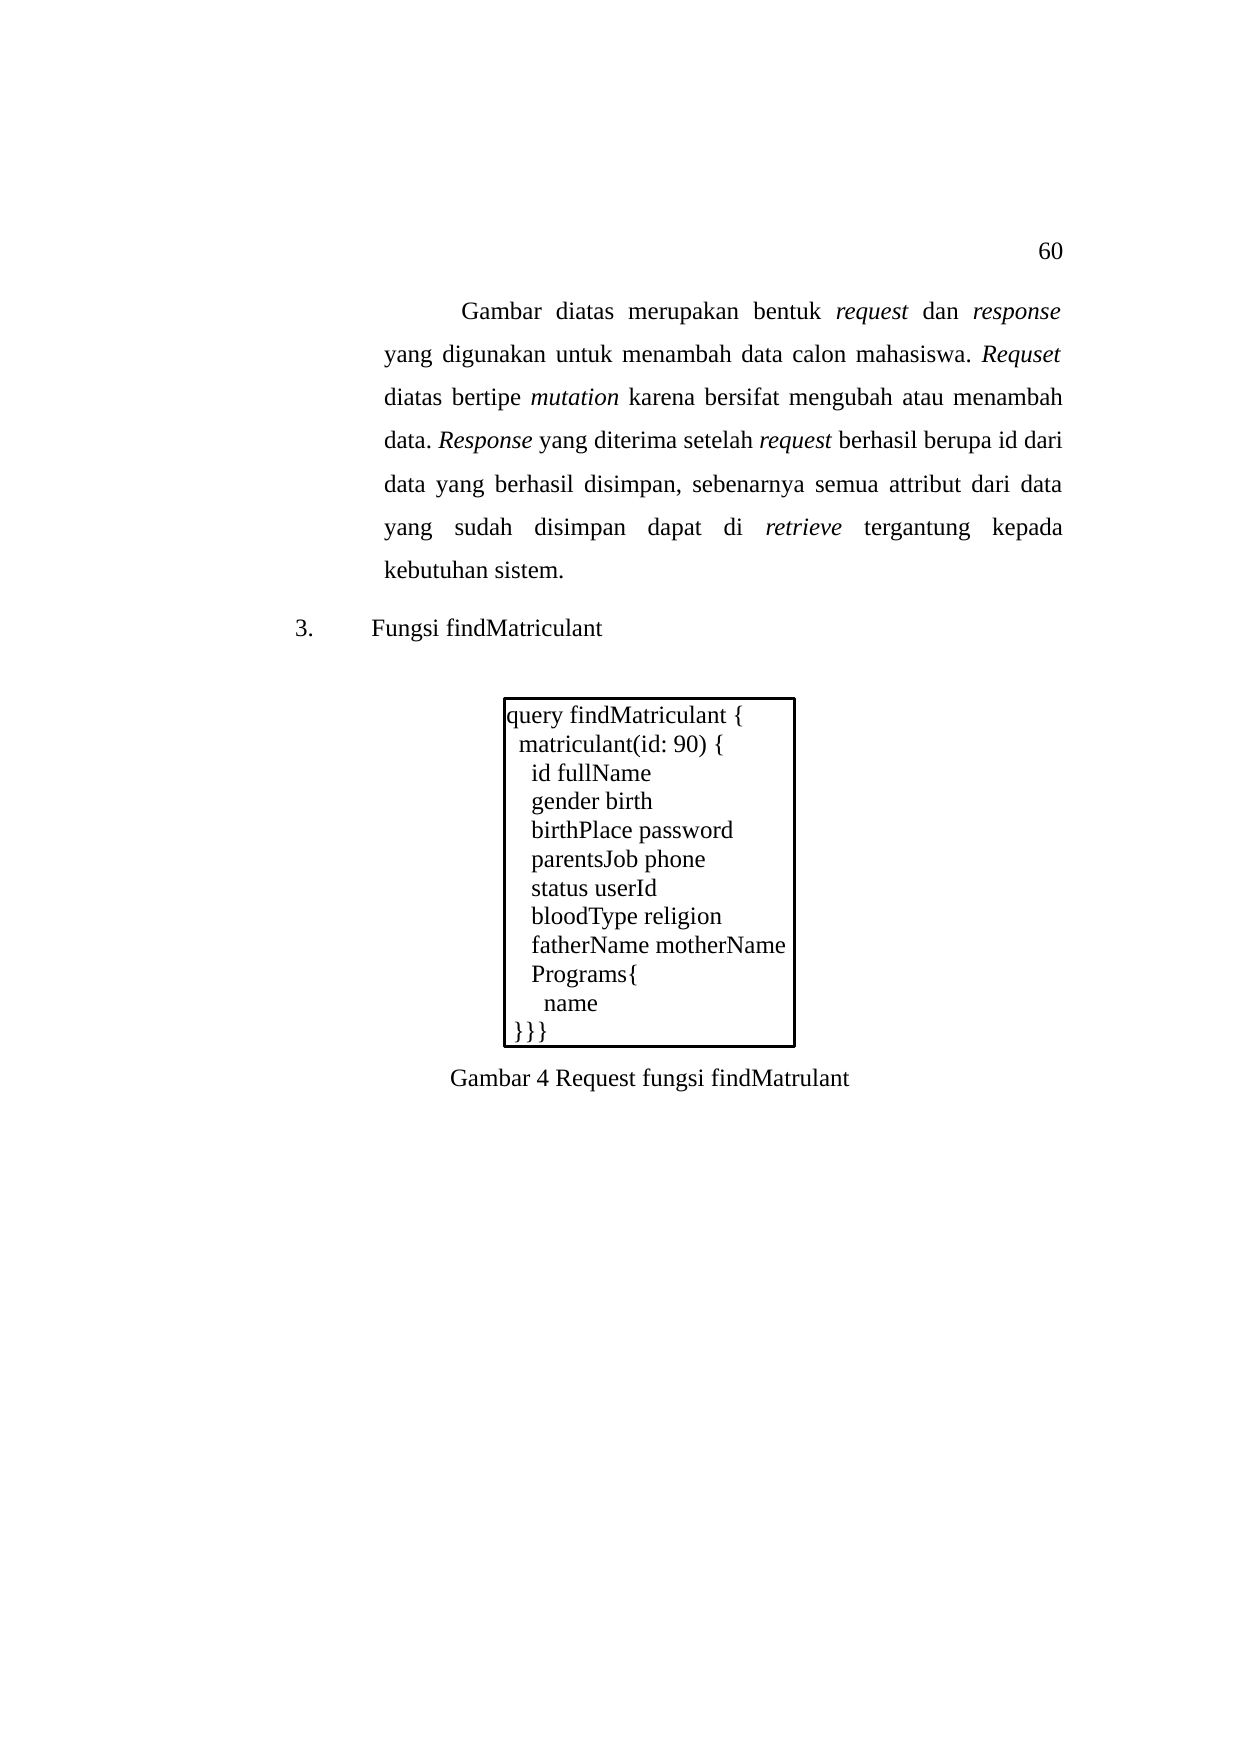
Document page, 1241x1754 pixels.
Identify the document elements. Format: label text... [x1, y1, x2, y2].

list Fungsi findMatriculant [295, 613, 1063, 641]
text Gambar 8.4 Request fungsi findMatrulant [506, 711, 793, 1045]
text Gambar 8.4 Request fungsi findMatrulant [413, 711, 886, 1091]
list Gambar diatas merupakan bentuk request dan response yang digunakan untuk menambah data calon mahasiswa. Requset diatas bertipe mutation karena bersifat mengubah atau menambah data. Response yang diterima setelah request berhasil berupa id dari data yang berhasil disimpan, sebenarnya semua attribut dari data yang sudah disimpan dapat di retrieve tergantung kepada kebutuhan sistem. [384, 296, 1063, 584]
